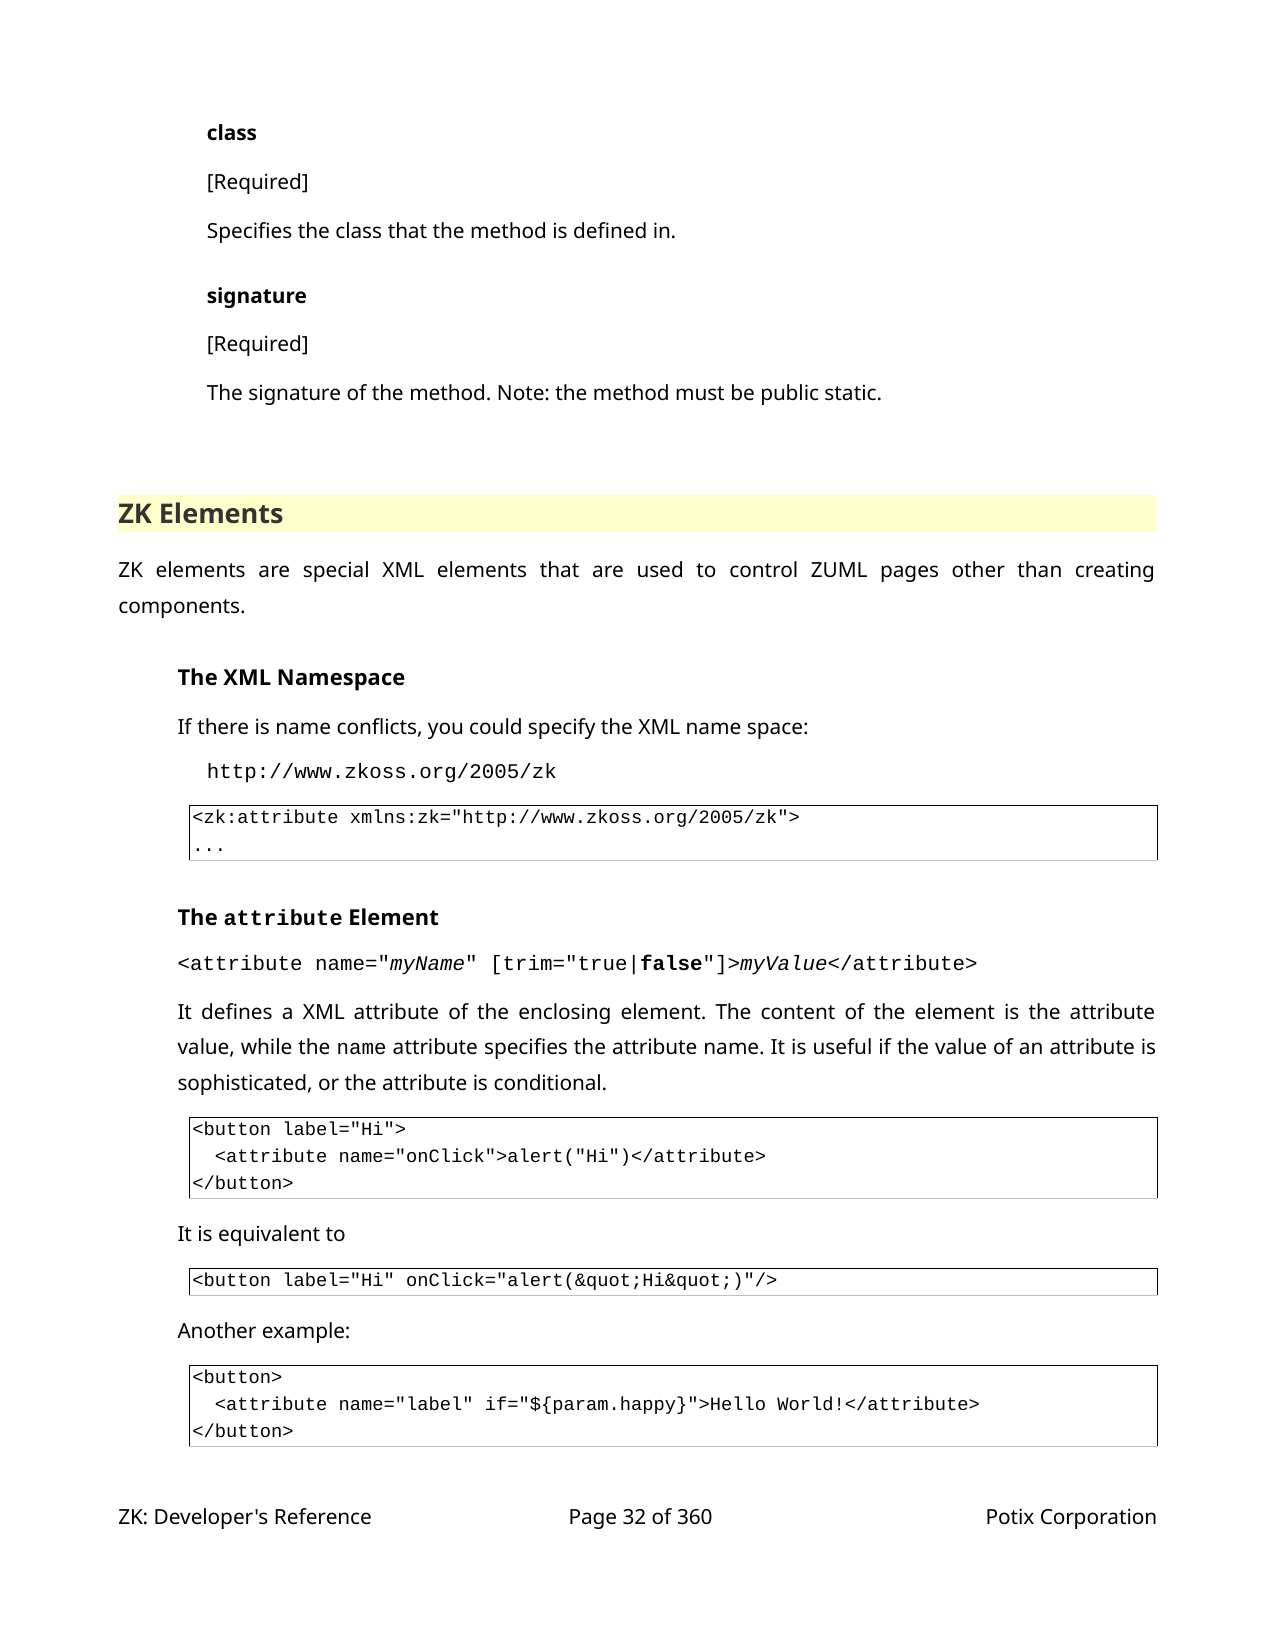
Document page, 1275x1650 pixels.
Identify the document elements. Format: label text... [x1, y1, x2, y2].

text It defines a XML attribute of the enclosing element. The content of the element is the attribute value, while the name attribute specifies the attribute name. It is useful if the value of an attribute is sophisticated, or the attribute is conditional. [177, 997, 1157, 1096]
subtitle ZK Elements [118, 495, 1157, 532]
text <attribute name="label" if="${param.happy}">Hello World!</attribute> [190, 1392, 1157, 1416]
text </button> [190, 1171, 1157, 1198]
text <attribute name="myName" [trim="true|false"]>myValue</attribute> [177, 953, 1157, 976]
text <attribute name="onClick">alert("Hi")</attribute> [190, 1144, 1157, 1168]
text <button label="Hi"> [190, 1118, 1157, 1141]
text It is equivalent to [177, 1219, 1157, 1247]
text Another example: [177, 1316, 1157, 1344]
subtitle signature [207, 281, 1157, 309]
text http://www.zkoss.org/2005/zk [207, 761, 1157, 784]
text </button> [190, 1419, 1157, 1446]
text <zk:attribute xmlns:zk="http://www.zkoss.org/2005/zk"> [190, 806, 1157, 829]
text ZK elements are special XML elements that are used to control ZUML pages other than creating components. [118, 556, 1157, 619]
text ... [190, 832, 1157, 860]
subtitle The XML Namespace [177, 662, 1157, 692]
subtitle The attribute Element [177, 902, 1157, 932]
text [Required] [207, 329, 1157, 358]
text <button> [190, 1366, 1157, 1389]
text If there is name conflicts, you could specify the XML name space: [177, 712, 1157, 740]
text [Required] [207, 167, 1157, 195]
text <button label="Hi" onClick="alert(&quot;Hi&quot;)"/> [190, 1269, 1157, 1295]
text The signature of the method. Note: the method must be public static. [207, 378, 1157, 407]
text Specifies the class that the method is defined in. [207, 216, 1157, 244]
subtitle class [207, 118, 1157, 146]
